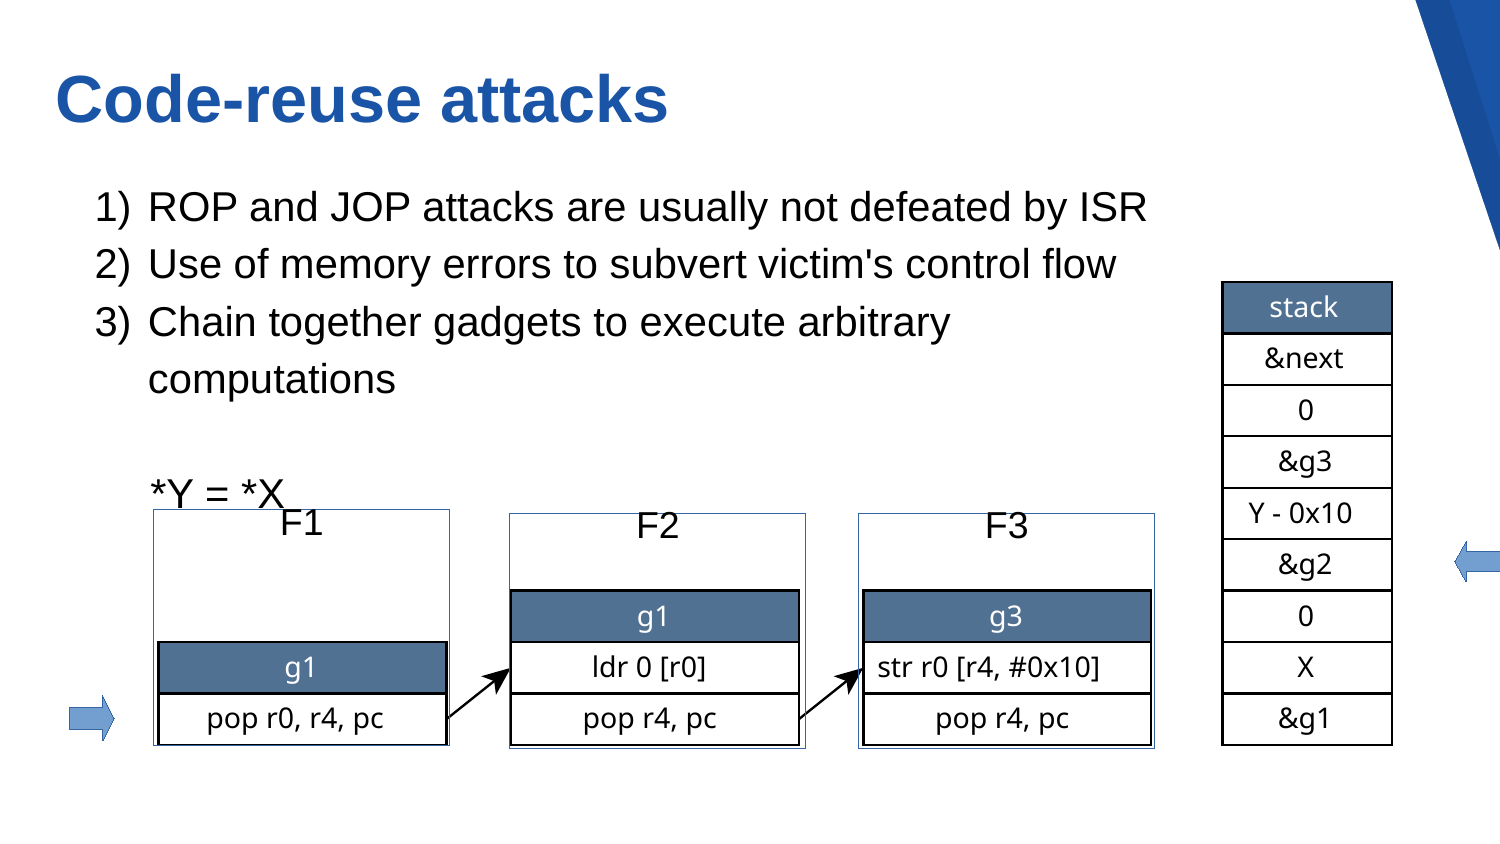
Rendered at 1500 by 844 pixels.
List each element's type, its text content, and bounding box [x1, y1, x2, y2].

list ROP and JOP attacks are usually not defeated by ISR Use of memory errors to subvert victim's control flow Chain together gadgets to execute arbitrary computations *Y = *X [61, 157, 1202, 425]
picture [153, 276, 1398, 749]
text_box F1 [153, 509, 450, 746]
text_box [69, 695, 115, 741]
title Code-reuse attacks [40, 83, 867, 151]
text_box F2 [509, 513, 806, 749]
text_box F3 [858, 513, 1155, 749]
text_box [1454, 541, 1500, 582]
